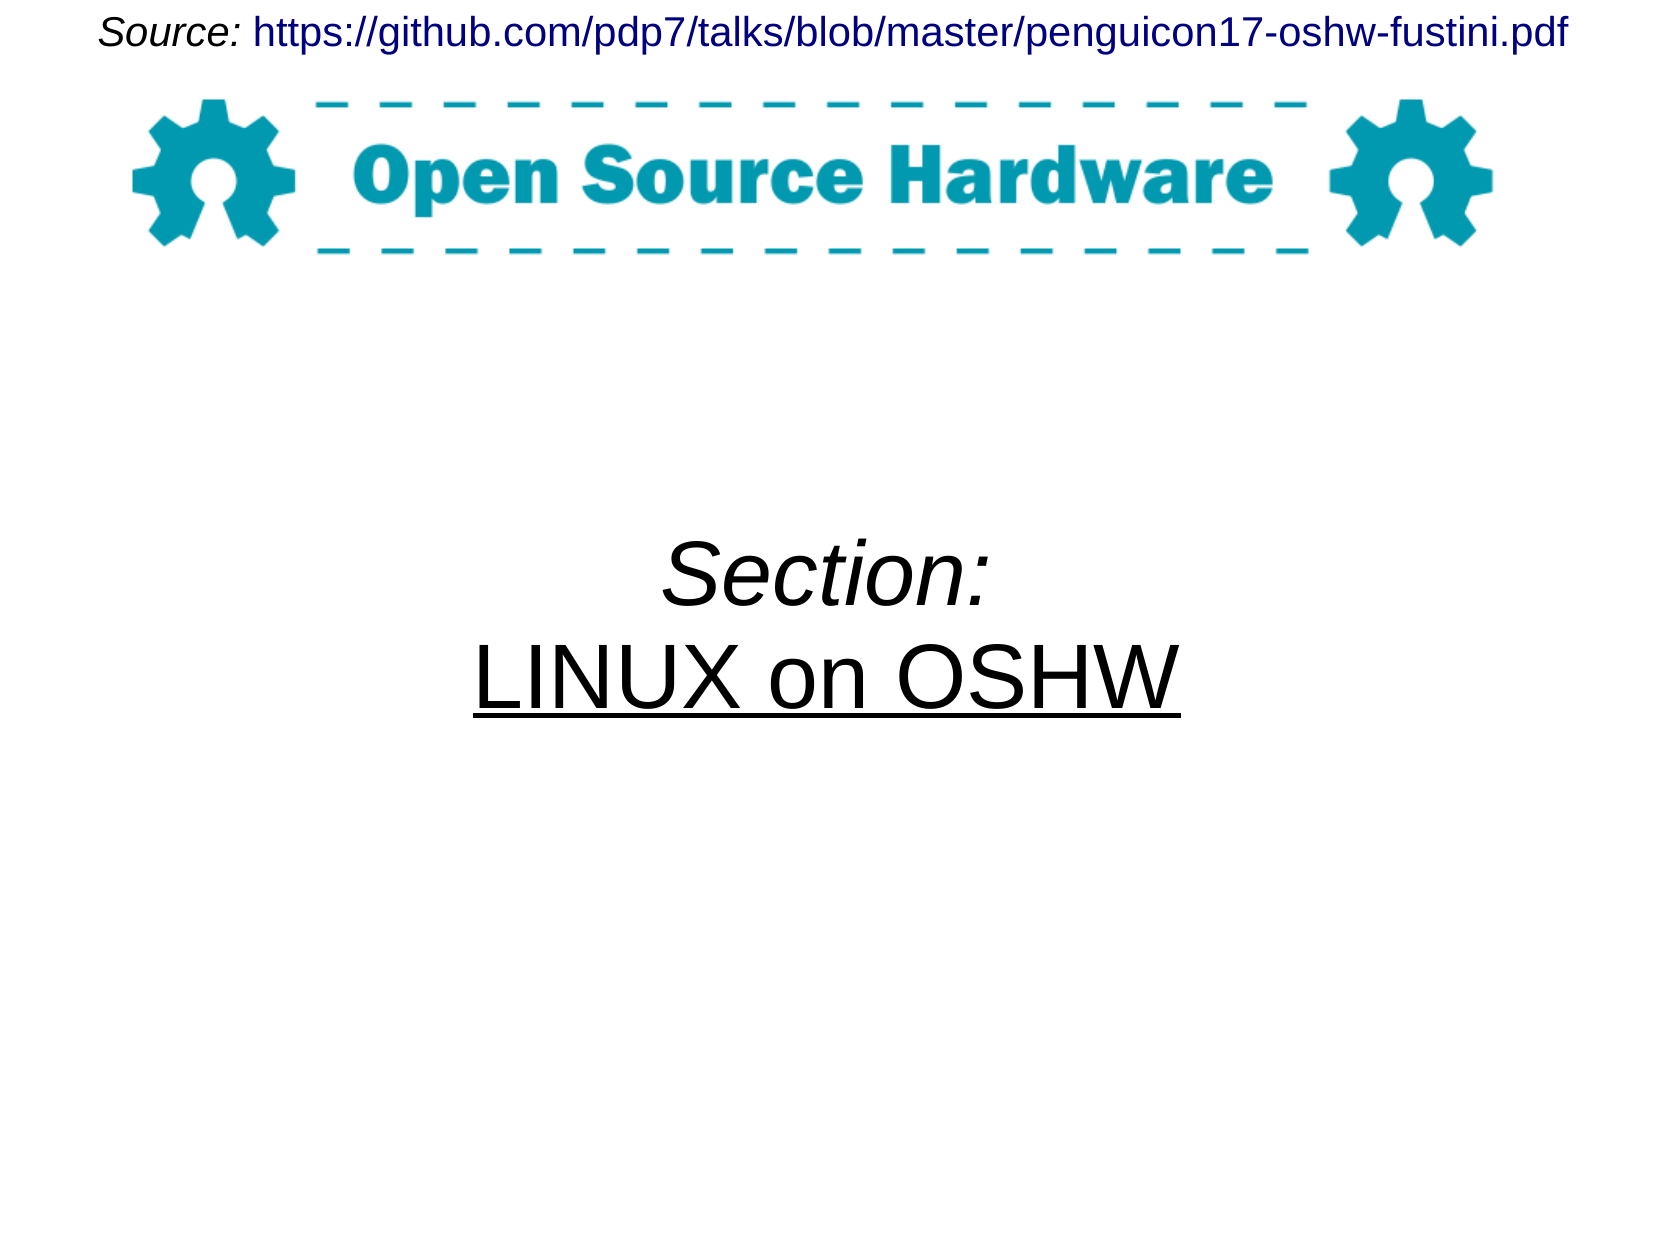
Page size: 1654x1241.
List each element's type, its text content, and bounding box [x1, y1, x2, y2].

text_box Source: https://github.com/pdp7/talks/blob/master/penguicon17-oshw-fustini.pdf [69, 1, 1609, 106]
title Section: LINUX on OSHW [82, 521, 1571, 729]
picture [114, 59, 1531, 288]
